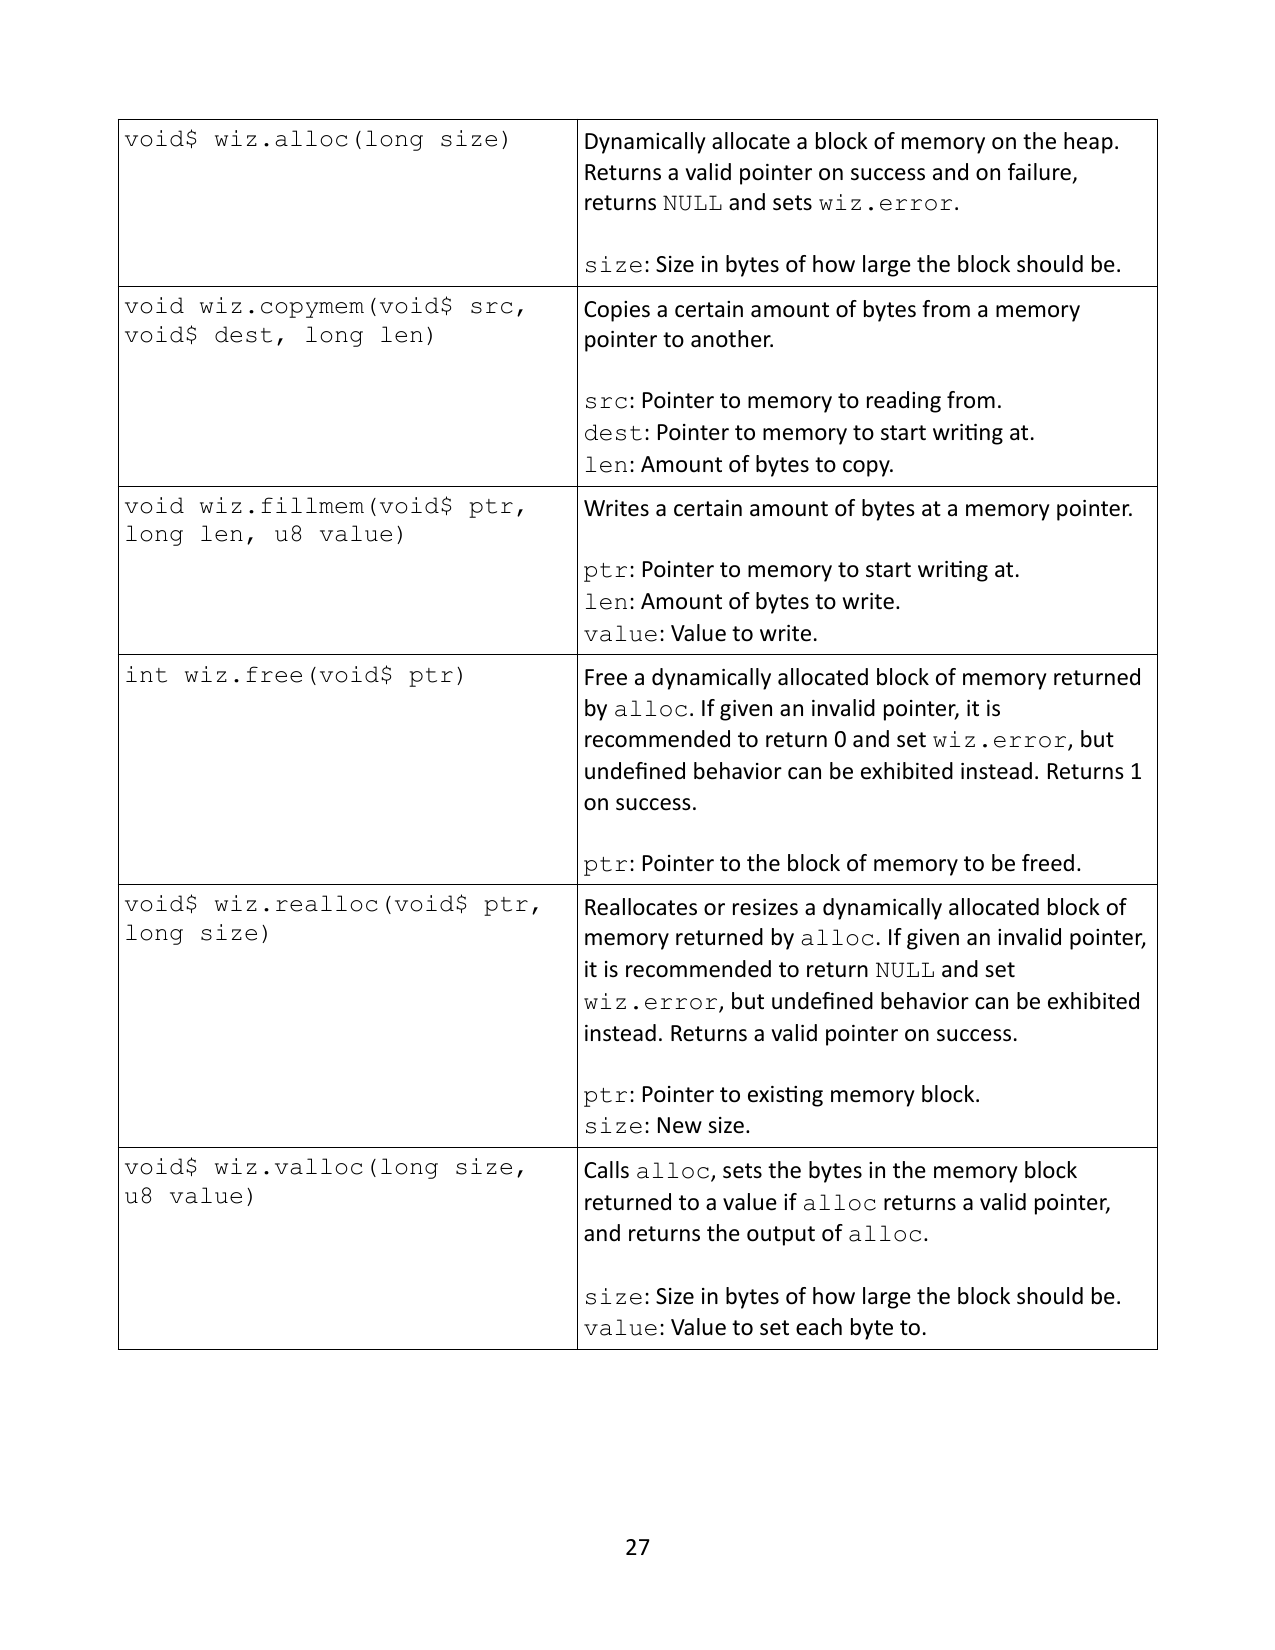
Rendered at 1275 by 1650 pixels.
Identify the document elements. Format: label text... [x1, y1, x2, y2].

table_cell Writes a certain amount of bytes at a memory pointer. ptr: Pointer to memory to start writing at. len: Amount of bytes to write. value: Value to write. [578, 487, 1157, 654]
table_cell int wiz.free(void$ ptr) [119, 655, 577, 884]
table_cell void wiz.copymem(void$ src, void$ dest, long len) [119, 287, 577, 486]
table_cell void$ wiz.realloc(void$ ptr, long size) [119, 885, 577, 1147]
table_cell Dynamically allocate a block of memory on the heap. Returns a valid pointer on success and on failure, returns NULL and sets wiz.error. size: Size in bytes of how large the block should be. [578, 120, 1157, 286]
table_cell void$ wiz.alloc(long size) [119, 120, 577, 286]
table_cell void$ wiz.valloc(long size, u8 value) [119, 1148, 577, 1349]
table_cell Reallocates or resizes a dynamically allocated block of memory returned by alloc. If given an invalid pointer, it is recommended to return NULL and set wiz.error, but undefined behavior can be exhibited instead. Returns a valid pointer on success. ptr: Pointer to existing memory block. size: New size. [578, 885, 1157, 1147]
table_cell Copies a certain amount of bytes from a memory pointer to another. src: Pointer to memory to reading from. dest: Pointer to memory to start writing at. len: Amount of bytes to copy. [578, 287, 1157, 486]
table_cell Calls alloc, sets the bytes in the memory block returned to a value if alloc returns a valid pointer, and returns the output of alloc. size: Size in bytes of how large the block should be. value: Value to set each byte to. [578, 1148, 1157, 1349]
table_cell void wiz.fillmem(void$ ptr, long len, u8 value) [119, 487, 577, 654]
table_cell Free a dynamically allocated block of memory returned by alloc. If given an invalid pointer, it is recommended to return 0 and set wiz.error, but undefined behavior can be exhibited instead. Returns 1 on success. ptr: Pointer to the block of memory to be freed. [578, 655, 1157, 884]
